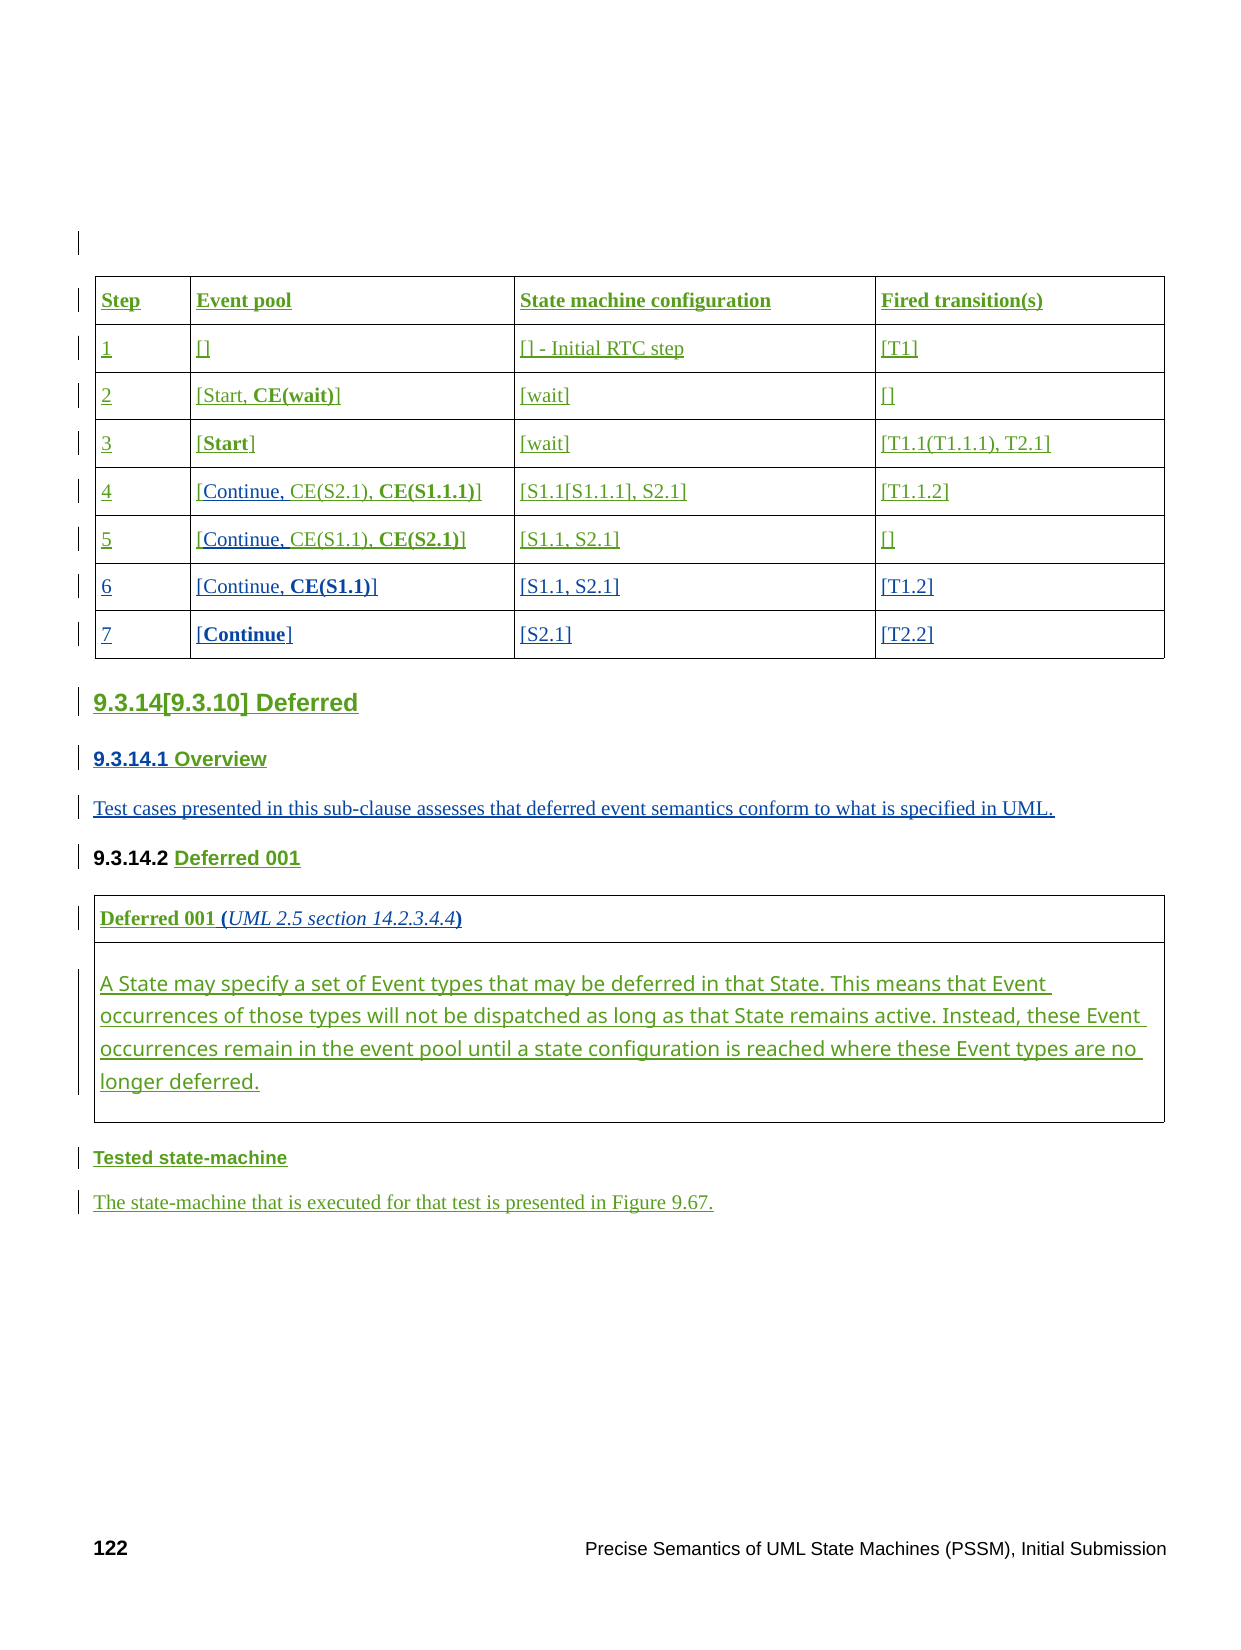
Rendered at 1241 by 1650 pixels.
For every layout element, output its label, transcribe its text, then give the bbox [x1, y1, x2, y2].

table_header Step [96, 277, 190, 324]
table_cell [T1.1.2] [876, 468, 1164, 515]
table_cell [Continue] [191, 611, 514, 658]
table_cell [] [876, 516, 1164, 562]
table_cell 5 [96, 516, 190, 562]
table_cell [wait] [515, 373, 875, 419]
table_cell 4 [96, 468, 190, 515]
subtitle Overview [93, 745, 1164, 770]
text The state-machine that is executed for that test is presented in Figure 9.67. [93, 1190, 1164, 1214]
table_cell [Continue, CE(S1.1), CE(S2.1)] [191, 516, 514, 562]
table_cell [T1.2] [876, 564, 1164, 610]
table_cell [T1] [876, 325, 1164, 372]
table_cell 1 [96, 325, 190, 372]
table_cell [] - Initial RTC step [515, 325, 875, 372]
table_cell [S1.1[S1.1.1], S2.1] [515, 468, 875, 515]
table_cell [Continue, CE(S2.1), CE(S1.1.1)] [191, 468, 514, 515]
table_header Event pool [191, 277, 514, 324]
table_cell A State may specify a set of Event types that may be deferred in that State. This means that Event occurrences of those types will not be dispatched as long as that State remains active. Instead, these Event occurrences remain in the event pool until a state configuration is reached where these Event types are no longer deferred. [95, 943, 1164, 1122]
subtitle Deferred [93, 687, 1164, 716]
table_cell [Start] [191, 420, 514, 467]
table_cell 7 [96, 611, 190, 658]
table_cell 3 [96, 420, 190, 467]
table_cell [S1.1, S2.1] [515, 516, 875, 562]
table_header Fired transition(s) [876, 277, 1164, 324]
table_header State machine configuration [515, 277, 875, 324]
table_cell [Start, CE(wait)] [191, 373, 514, 419]
table_cell [T2.2] [876, 611, 1164, 658]
text Test cases presented in this sub-clause assesses that deferred event semantics conform to what is specified in UML. [93, 795, 1164, 819]
table_cell [] [876, 373, 1164, 419]
table_cell [] [191, 325, 514, 372]
table_cell [S2.1] [515, 611, 875, 658]
table_cell 6 [96, 564, 190, 610]
subtitle Tested state-machine [93, 1147, 1164, 1169]
subtitle Deferred 001 [93, 844, 1164, 869]
table_cell [S1.1, S2.1] [515, 564, 875, 610]
table_header Deferred 001 (UML 2.5 section 14.2.3.4.4) [95, 896, 1164, 942]
table_cell [Continue, CE(S1.1)] [191, 564, 514, 610]
table_cell [wait] [515, 420, 875, 467]
table_cell 2 [96, 373, 190, 419]
table_cell [T1.1(T1.1.1), T2.1] [876, 420, 1164, 467]
